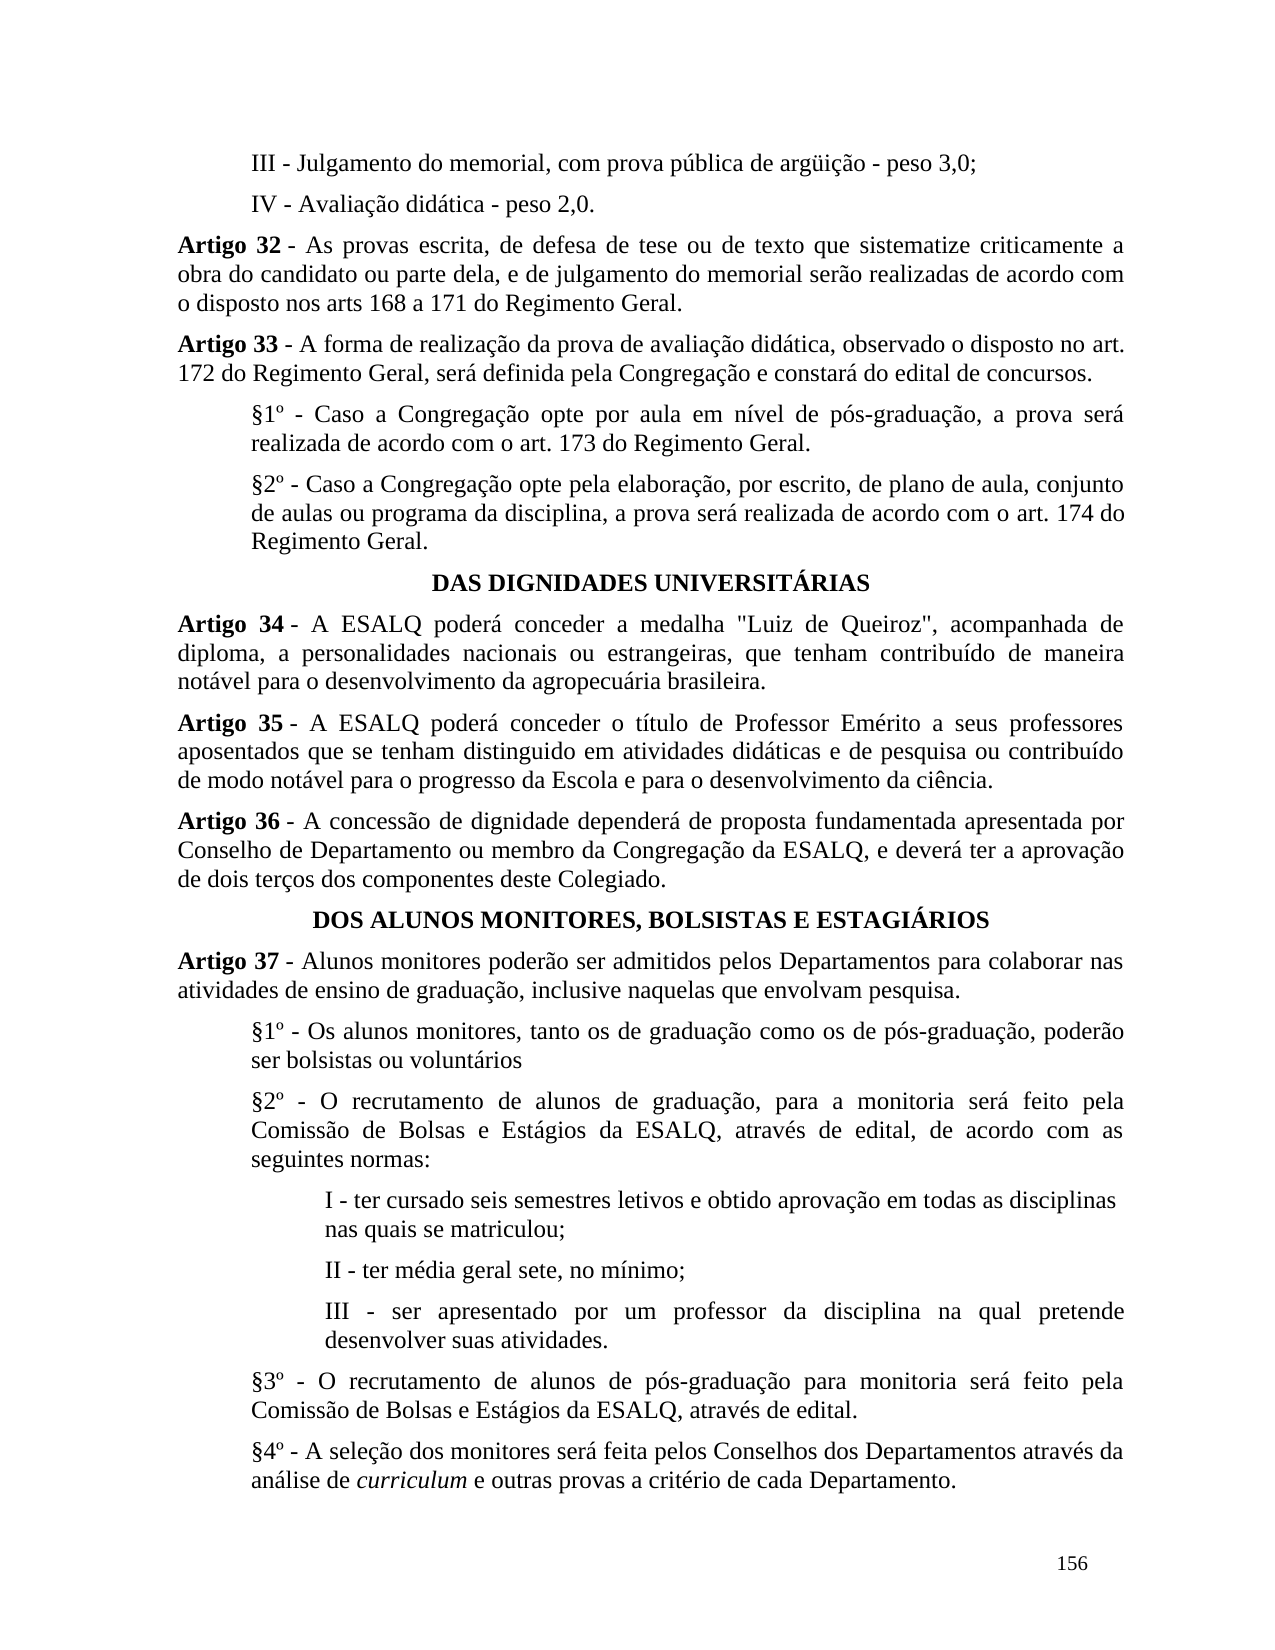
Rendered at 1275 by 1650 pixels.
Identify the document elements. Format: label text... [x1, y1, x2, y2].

text Artigo 34 - A ESALQ poderá conceder a medalha "Luiz de Queiroz", acompanhada de diploma, a personalidades nacionais ou estrangeiras, que tenham contribuído de maneira notável para o desenvolvimento da agropecuária brasileira. [177, 609, 1125, 695]
text DAS DIGNIDADES UNIVERSITÁRIAS [177, 568, 1125, 596]
list §3º - O recrutamento de alunos de pós-graduação para monitoria será feito pela Comissão de Bolsas e Estágios da ESALQ, através de edital. [221, 1366, 1125, 1424]
list II - ter média geral sete, no mínimo; [295, 1255, 1125, 1284]
list I - ter cursado seis semestres letivos e obtido aprovação em todas as disciplinas nas quais se matriculou; [295, 1185, 1125, 1243]
text Artigo 32 - As provas escrita, de defesa de tese ou de texto que sistematize criticamente a obra do candidato ou parte dela, e de julgamento do memorial serão realizadas de acordo com o disposto nos arts 168 a 171 do Regimento Geral. [177, 230, 1125, 316]
list §4º - A seleção dos monitores será feita pelos Conselhos dos Departamentos através da análise de curriculum e outras provas a critério de cada Departamento. [221, 1436, 1125, 1494]
list §1º - Caso a Congregação opte por aula em nível de pós-graduação, a prova será realizada de acordo com o art. 173 do Regimento Geral. [221, 399, 1125, 456]
text DOS ALUNOS MONITORES, BOLSISTAS E ESTAGIÁRIOS [177, 905, 1125, 934]
list §1º - Os alunos monitores, tanto os de graduação como os de pós-graduação, poderão ser bolsistas ou voluntários [221, 1016, 1125, 1074]
text Artigo 33 - A forma de realização da prova de avaliação didática, observado o disposto no art. 172 do Regimento Geral, será definida pela Congregação e constará do edital de concursos. [177, 329, 1125, 386]
list §2º - O recrutamento de alunos de graduação, para a monitoria será feito pela Comissão de Bolsas e Estágios da ESALQ, através de edital, de acordo com as seguintes normas: [221, 1086, 1125, 1173]
text Artigo 36 - A concessão de dignidade dependerá de proposta fundamentada apresentada por Conselho de Departamento ou membro da Congregação da ESALQ, e deverá ter a aprovação de dois terços dos componentes deste Colegiado. [177, 806, 1125, 893]
text Artigo 35 - A ESALQ poderá conceder o título de Professor Emérito a seus professores aposentados que se tenham distinguido em atividades didáticas e de pesquisa ou contribuído de modo notável para o progresso da Escola e para o desenvolvimento da ciência. [177, 708, 1125, 794]
list IV - Avaliação didática - peso 2,0. [221, 189, 1125, 218]
list III - ser apresentado por um professor da disciplina na qual pretende desenvolver suas atividades. [295, 1296, 1125, 1354]
text Artigo 37 - Alunos monitores poderão ser admitidos pelos Departamentos para colaborar nas atividades de ensino de graduação, inclusive naquelas que envolvam pesquisa. [177, 946, 1125, 1004]
list III - Julgamento do memorial, com prova pública de argüição - peso 3,0; [221, 148, 1125, 176]
list §2º - Caso a Congregação opte pela elaboração, por escrito, de plano de aula, conjunto de aulas ou programa da disciplina, a prova será realizada de acordo com o art. 174 do Regimento Geral. [221, 469, 1125, 555]
